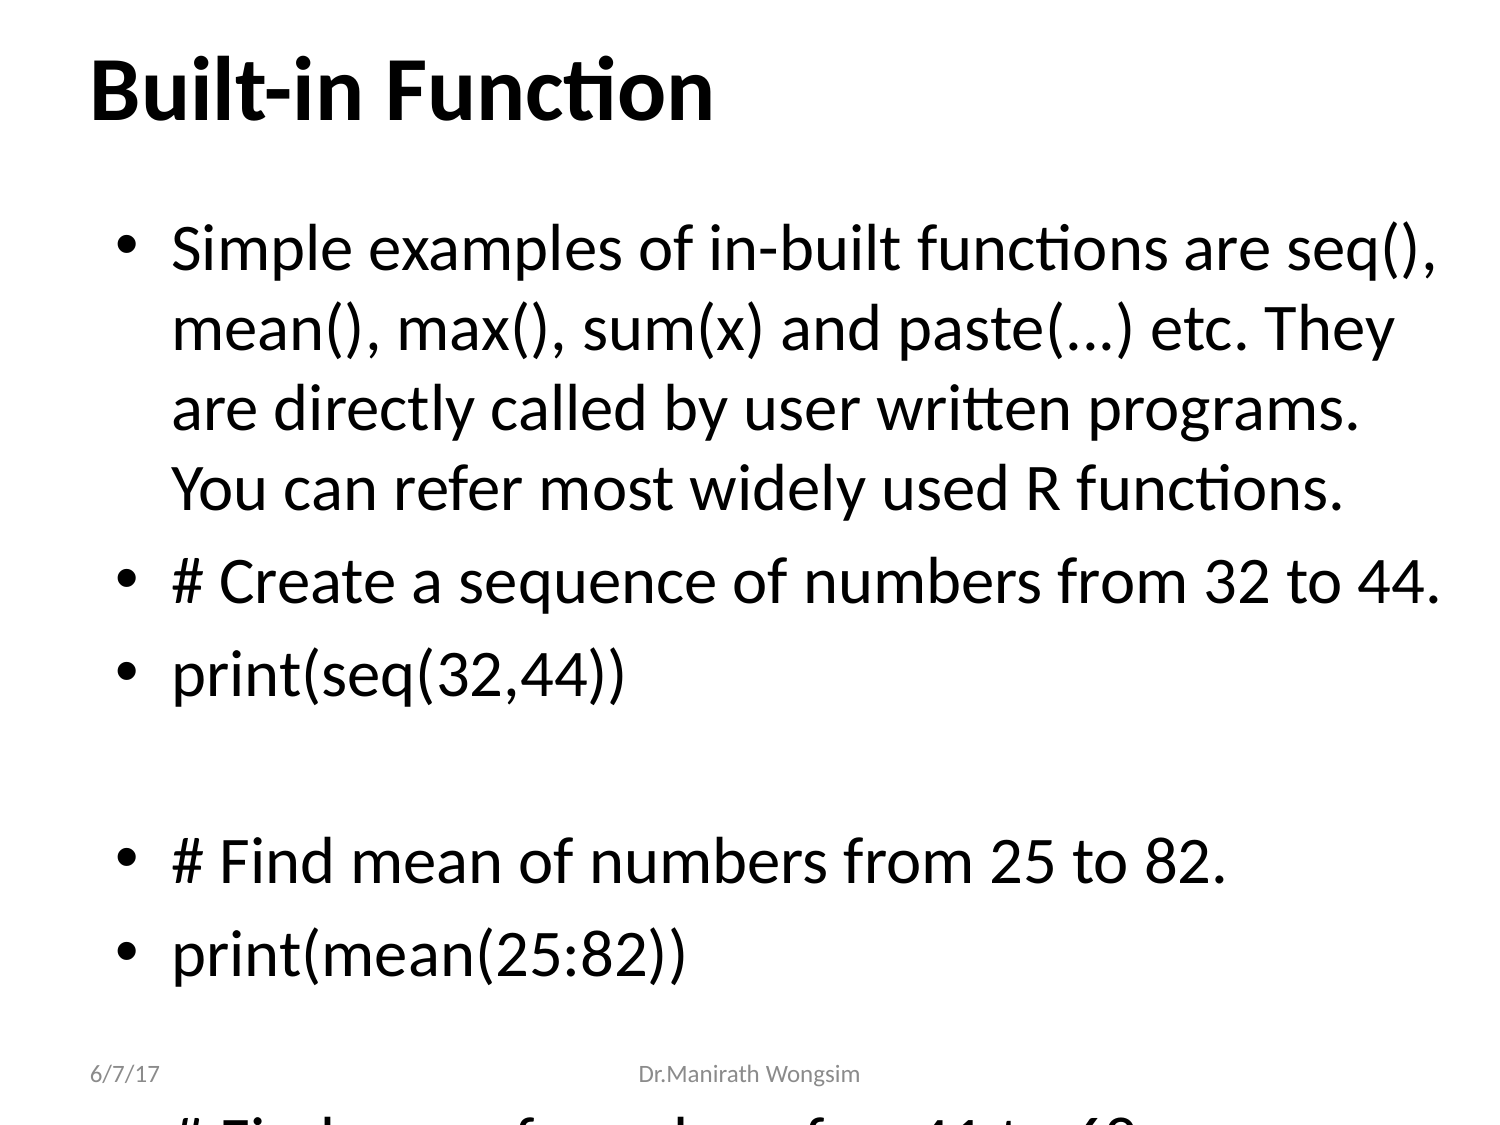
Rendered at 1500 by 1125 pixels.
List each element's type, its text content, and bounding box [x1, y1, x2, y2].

text_box 06/07/2017 [74, 1042, 425, 1103]
text_box Dr.Manirath Wongsim [512, 1042, 988, 1103]
text_box Simple examples of in-built functions are seq(), mean(), max(), sum(x) and paste(...) etc. They are directly called by user written programs. You can refer most widely used R functions. # Create a sequence of numbers from 32 to 44. print(seq(32,44)) # Find mean of numbers from 25 to 82. print(mean(25:82)) # Find sum of numbers frm 41 to 68. print(sum(41:68)) When we execute the above code, it produces the following result − [1] 32 33 34 35 36 37 38 39 40 41 42 43 44 [1] 53.5 [1] 1526 [100, 196, 1461, 1088]
text_box Built-in Function [75, 45, 1425, 233]
